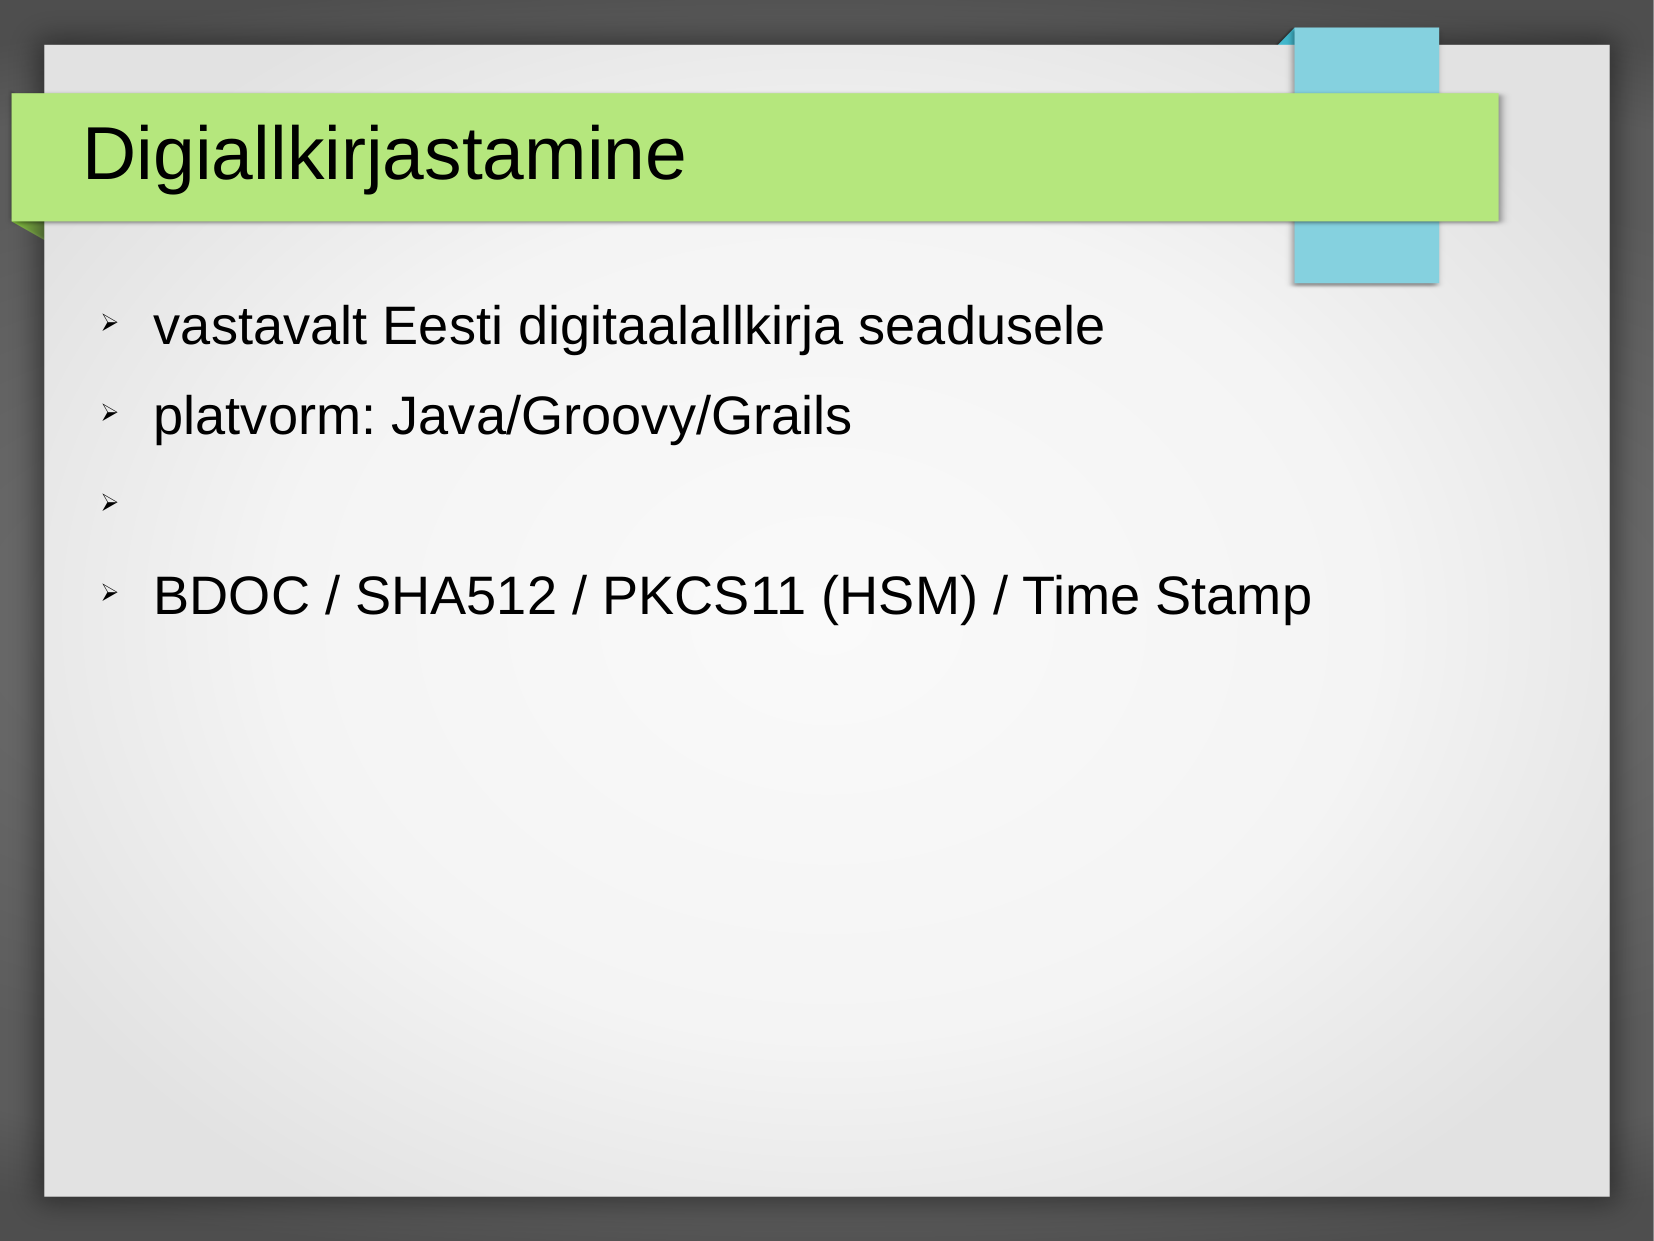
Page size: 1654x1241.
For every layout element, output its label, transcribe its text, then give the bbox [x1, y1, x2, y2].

title Digiallkirjastamine [82, 94, 1264, 213]
list vastavalt Eesti digitaalallkirja seadusele platvorm: Java/Groovy/Grails BDOC / SHA512 / PKCS11 (HSM) / Time Stamp [82, 295, 1571, 1015]
picture [0, 0, 1654, 1241]
